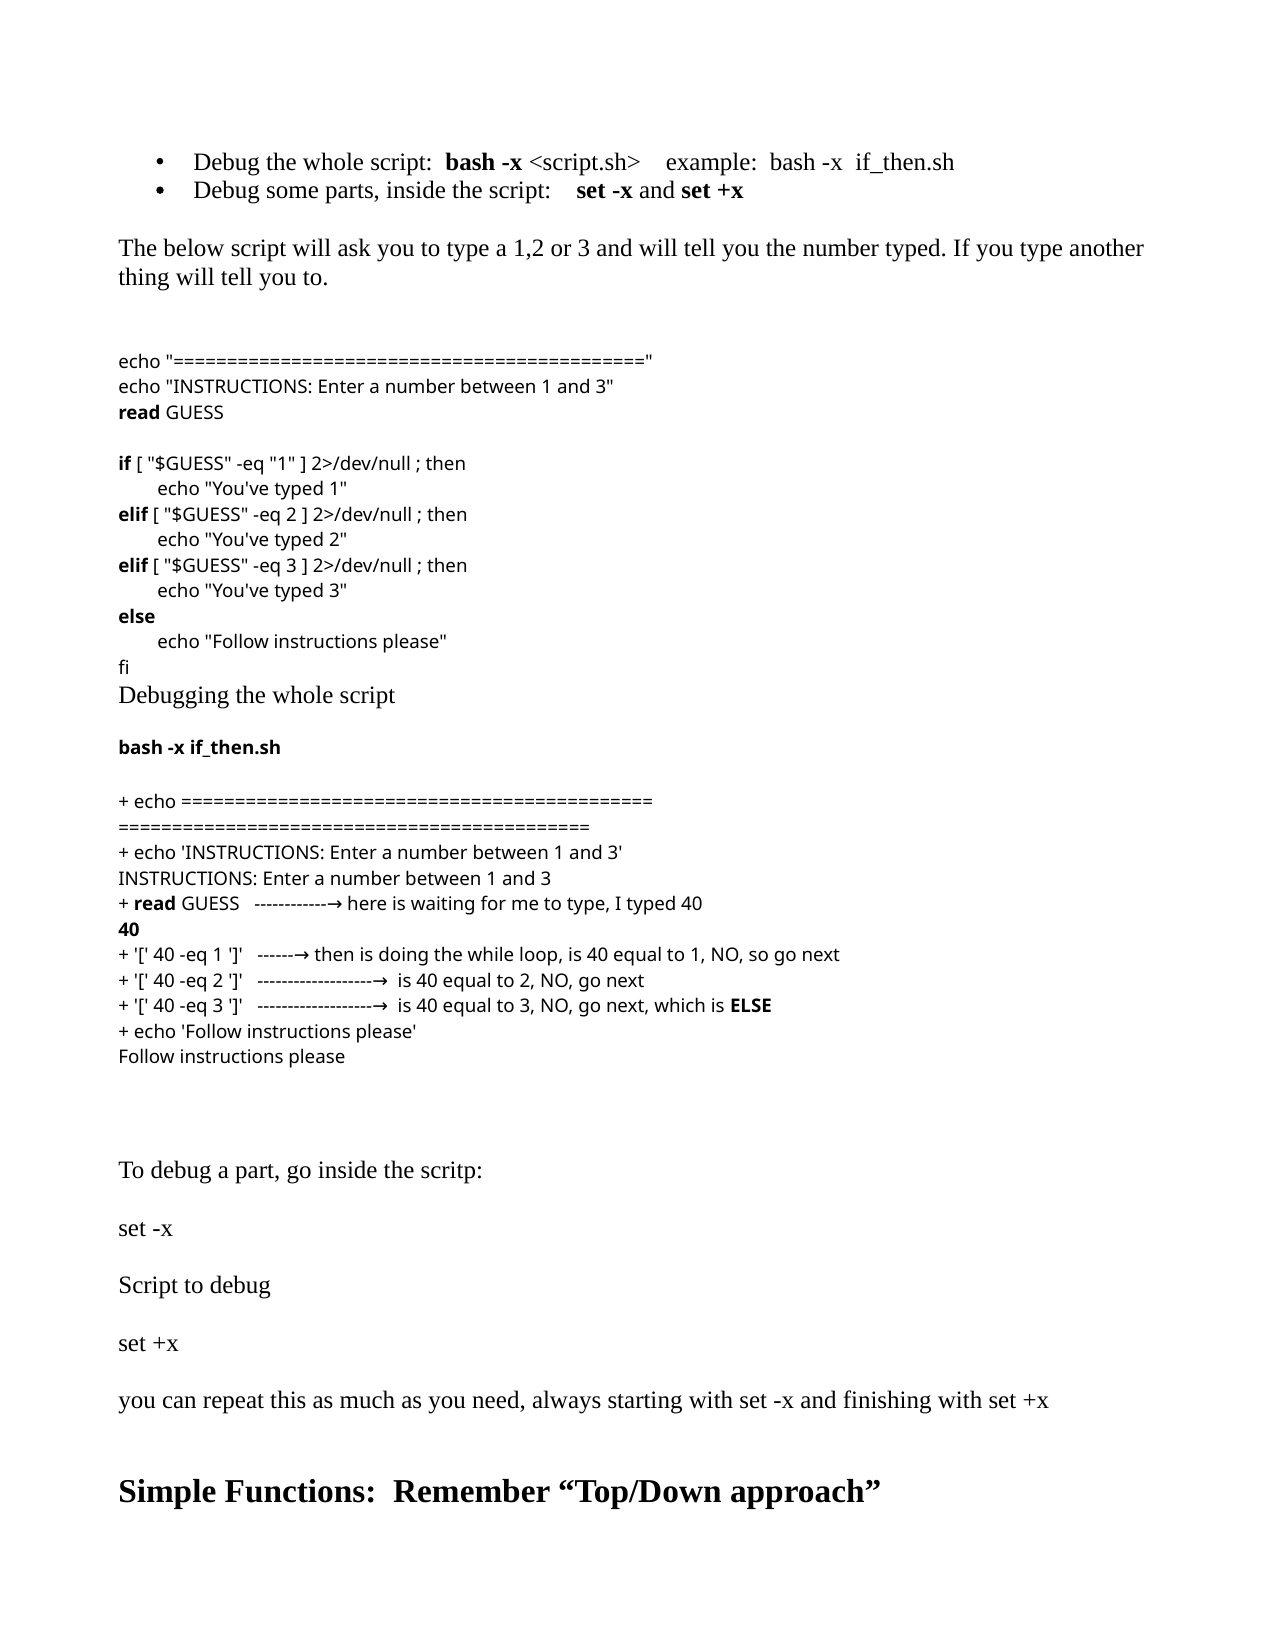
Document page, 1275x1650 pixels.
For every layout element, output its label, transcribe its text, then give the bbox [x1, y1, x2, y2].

text To debug a part, go inside the scritp: [118, 1155, 1157, 1184]
text echo "You've typed 2" [118, 527, 1157, 552]
text Follow instructions please [118, 1044, 1157, 1069]
list Debug the whole script: bash -x <script.sh> example: bash -x if_then.sh [156, 147, 1157, 176]
text Debugging the whole script [118, 680, 1157, 709]
text + echo 'INSTRUCTIONS: Enter a number between 1 and 3' [118, 839, 1157, 865]
text Script to debug [118, 1270, 1157, 1299]
text fi [118, 654, 1157, 680]
text set -x [118, 1213, 1157, 1242]
text you can repeat this as much as you need, always starting with set -x and finishing with set +x [118, 1385, 1157, 1414]
text echo "Follow instructions please" [118, 629, 1157, 654]
text elif [ "$GUESS" -eq 2 ] 2>/dev/null ; then [118, 501, 1157, 527]
text + echo ============================================ [118, 788, 1157, 814]
text else [118, 603, 1157, 629]
text 40 [118, 916, 1157, 942]
text echo "INSTRUCTIONS: Enter a number between 1 and 3" [118, 374, 1157, 399]
text set +x [118, 1328, 1157, 1357]
text INSTRUCTIONS: Enter a number between 1 and 3 [118, 865, 1157, 891]
text echo "You've typed 1" [118, 476, 1157, 501]
text + read GUESS ------------→ here is waiting for me to type, I typed 40 [118, 891, 1157, 916]
text elif [ "$GUESS" -eq 3 ] 2>/dev/null ; then [118, 552, 1157, 578]
text echo "You've typed 3" [118, 578, 1157, 603]
text + '[' 40 -eq 3 ']' -------------------→ is 40 equal to 3, NO, go next, which is ELSE [118, 993, 1157, 1018]
text + '[' 40 -eq 1 ']' ------→ then is doing the while loop, is 40 equal to 1, NO, so go next [118, 942, 1157, 967]
text ============================================ [118, 814, 1157, 839]
text + echo 'Follow instructions please' [118, 1018, 1157, 1044]
text echo "============================================" [118, 348, 1157, 374]
text if [ "$GUESS" -eq "1" ] 2>/dev/null ; then [118, 450, 1157, 476]
text + '[' 40 -eq 2 ']' -------------------→ is 40 equal to 2, NO, go next [118, 967, 1157, 993]
list Debug some parts, inside the script: set -x and set +x [156, 176, 1157, 204]
text read GUESS [118, 399, 1157, 425]
text bash -x if_then.sh [118, 734, 1157, 760]
text Simple Functions: Remember “Top/Down approach” [118, 1472, 1157, 1510]
text The below script will ask you to type a 1,2 or 3 and will tell you the number typed. If you type another thing will tell you to. [118, 233, 1157, 291]
